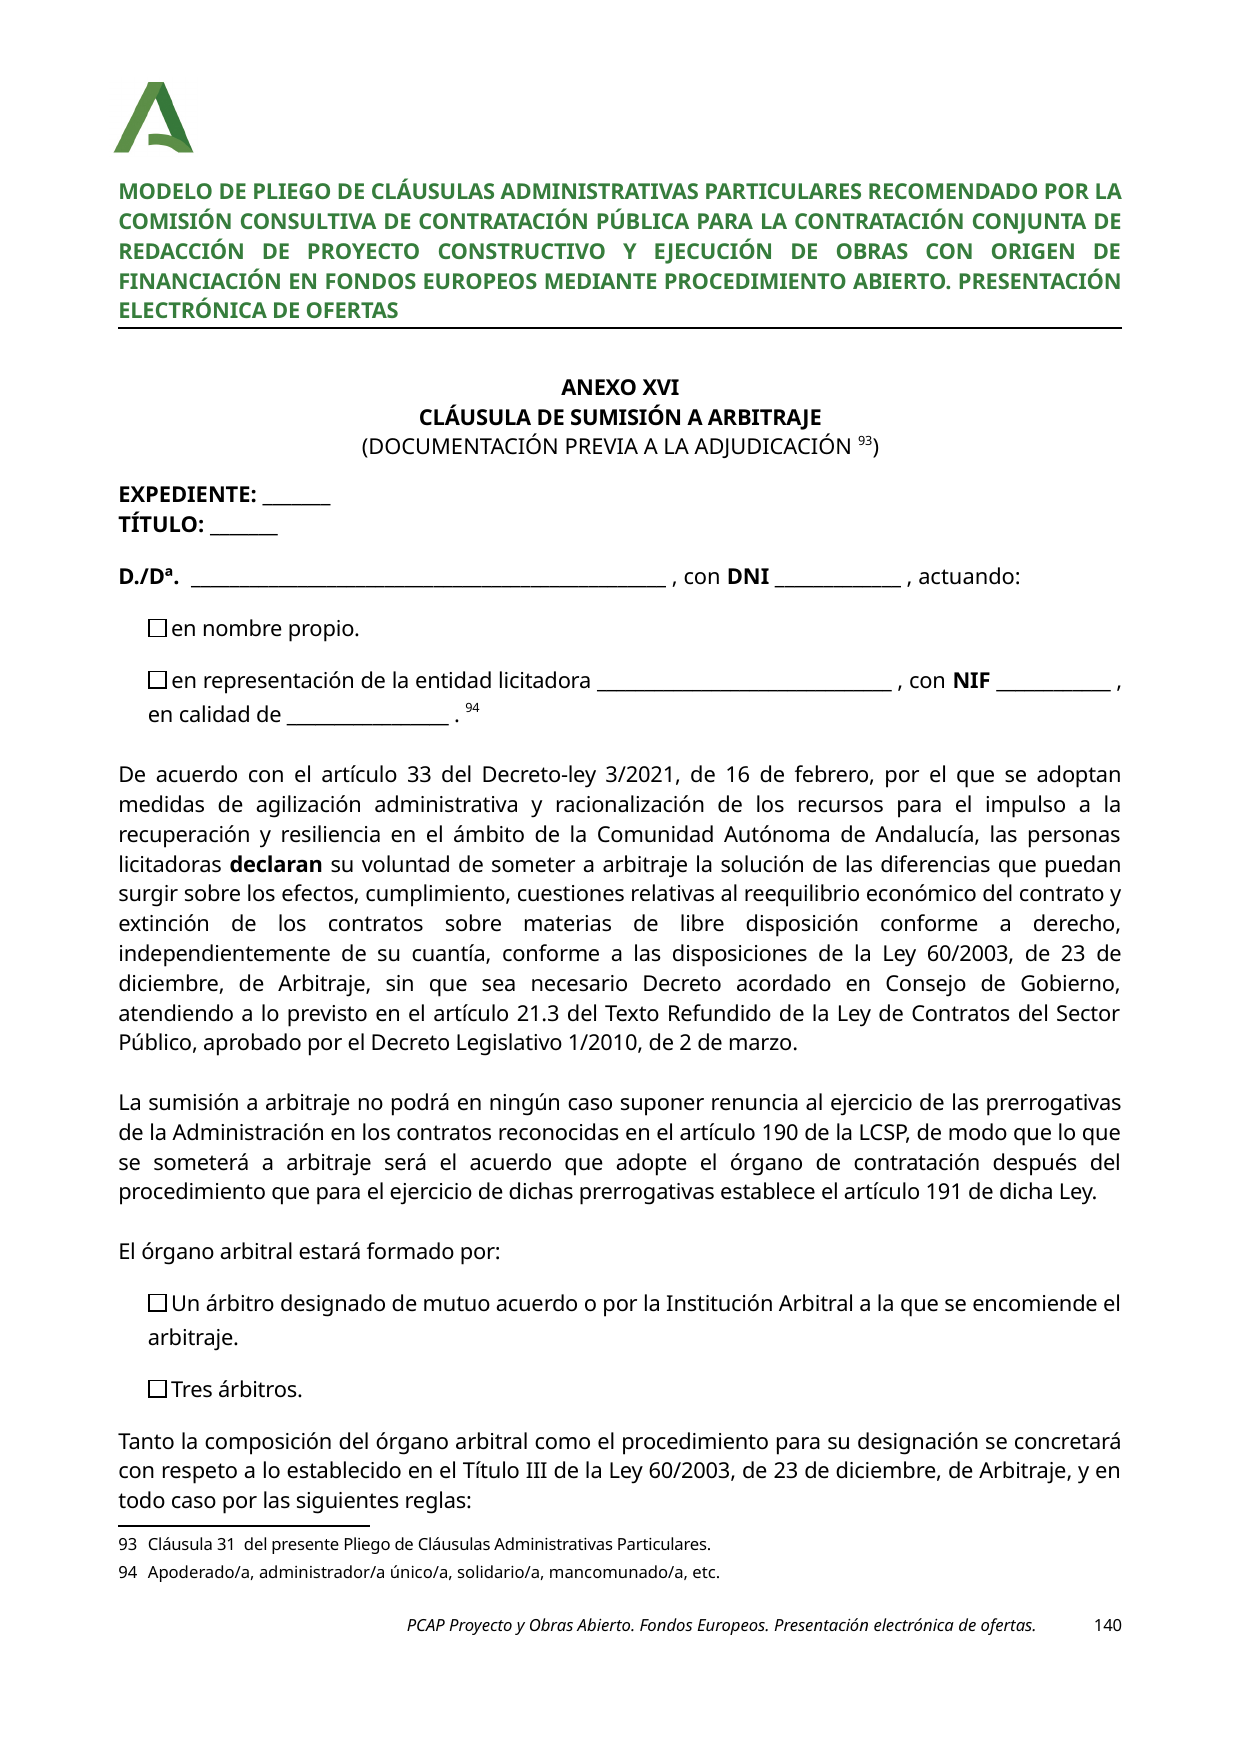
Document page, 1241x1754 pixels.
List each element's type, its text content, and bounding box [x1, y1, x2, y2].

text (DOCUMENTACIÓN PREVIA A LA ADJUDICACIÓN ) [118, 431, 1122, 461]
text Apoderado/a, administrador/a único/a, solidario/a, mancomunado/a, etc. [118, 1561, 1122, 1584]
text EXPEDIENTE: _______ [118, 479, 1122, 509]
text Tres árbitros. [148, 1374, 1122, 1404]
text en representación de la entidad licitadora _______________________________ , con NIF ____________ , en calidad de _________________ . [148, 665, 1122, 729]
text D./Dª. _________________________________________________ , con DNI _____________ , actuando: [118, 561, 1122, 591]
text en nombre propio. [148, 613, 1122, 643]
text CLÁUSULA DE SUMISIÓN A ARBITRAJE [118, 402, 1122, 431]
text Tanto la composición del órgano arbitral como el procedimiento para su designación se concretará con respeto a lo establecido en el Título III de la Ley 60/2003, de 23 de diciembre, de Arbitraje, y en todo caso por las siguientes reglas: [118, 1426, 1122, 1515]
text El órgano arbitral estará formado por: [118, 1236, 1122, 1266]
text Cláusula 31 del presente Pliego de Cláusulas Administrativas Particulares. [118, 1532, 1122, 1555]
text Un árbitro designado de mutuo acuerdo o por la Institución Arbitral a la que se encomiende el arbitraje. [148, 1288, 1122, 1352]
text TÍTULO: _______ [118, 509, 1122, 538]
picture [109, 77, 198, 157]
text MODELO DE PLIEGO DE CLÁUSULAS ADMINISTRATIVAS PARTICULARES RECOMENDADO POR LA COMISIÓN CONSULTIVA DE CONTRATACIÓN PÚBLICA PARA LA CONTRATACIÓN CONJUNTA DE REDACCIÓN DE PROYECTO CONSTRUCTIVO Y EJECUCIÓN DE OBRAS CON ORIGEN DE FINANCIACIÓN EN FONDOS EUROPEOS MEDIANTE PROCEDIMIENTO ABIERTO. PRESENTACIÓN ELECTRÓNICA DE OFERTAS [118, 176, 1122, 327]
text ANEXO XVI [118, 372, 1122, 402]
text La sumisión a arbitraje no podrá en ningún caso suponer renuncia al ejercicio de las prerrogativas de la Administración en los contratos reconocidas en el artículo 190 de la LCSP, de modo que lo que se someterá a arbitraje será el acuerdo que adopte el órgano de contratación después del procedimiento que para el ejercicio de dichas prerrogativas establece el artículo 191 de dicha Ley. [118, 1087, 1122, 1206]
text De acuerdo con el artículo 33 del Decreto-ley 3/2021, de 16 de febrero, por el que se adoptan medidas de agilización administrativa y racionalización de los recursos para el impulso a la recuperación y resiliencia en el ámbito de la Comunidad Autónoma de Andalucía, las personas licitadoras declaran su voluntad de someter a arbitraje la solución de las diferencias que puedan surgir sobre los efectos, cumplimiento, cuestiones relativas al reequilibrio económico del contrato y extinción de los contratos sobre materias de libre disposición conforme a derecho, independientemente de su cuantía, conforme a las disposiciones de la Ley 60/2003, de 23 de diciembre, de Arbitraje, sin que sea necesario Decreto acordado en Consejo de Gobierno, atendiendo a lo previsto en el artículo 21.3 del Texto Refundido de la Ley de Contratos del Sector Público, aprobado por el Decreto Legislativo 1/2010, de 2 de marzo. [118, 759, 1122, 1057]
